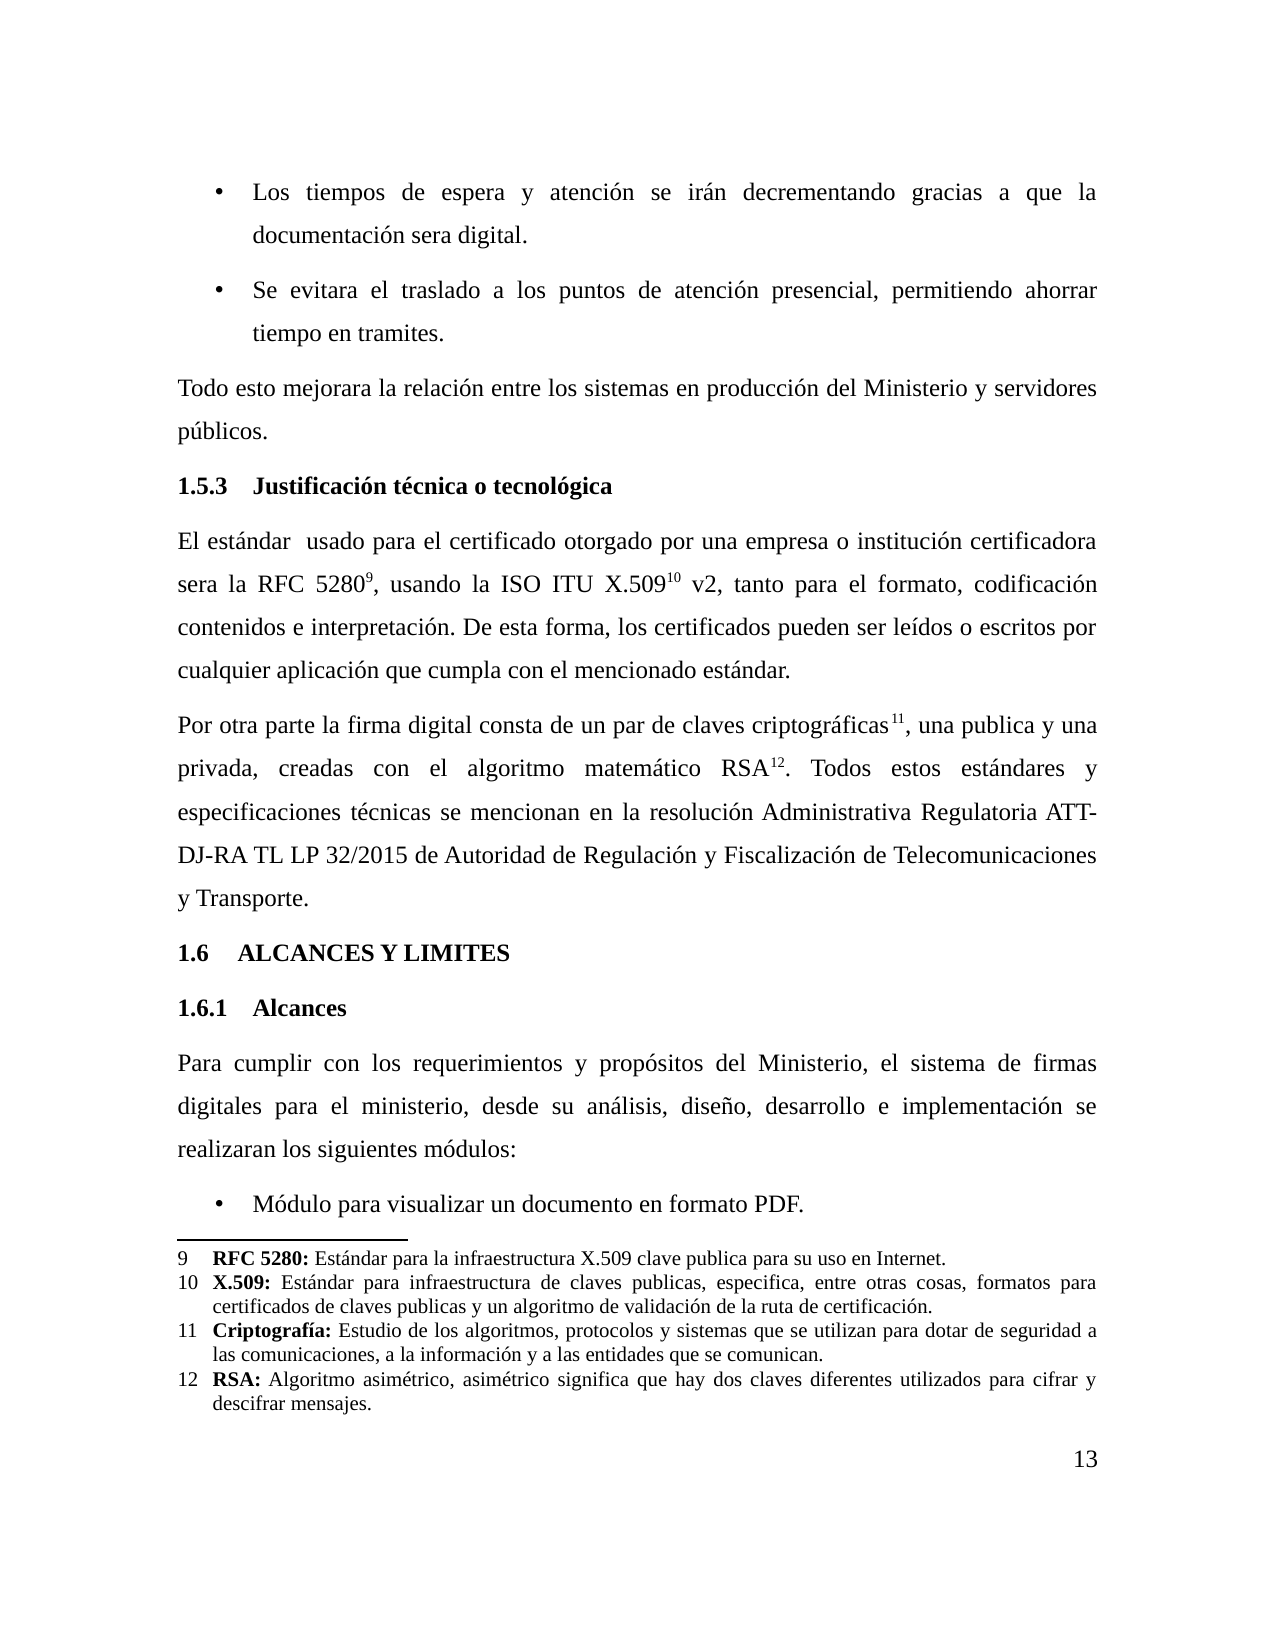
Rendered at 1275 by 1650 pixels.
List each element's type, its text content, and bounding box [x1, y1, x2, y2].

list Se evitara el traslado a los puntos de atención presencial, permitiendo ahorrar tiempo en tramites. [215, 275, 1098, 347]
text El estándar usado para el certificado otorgado por una empresa o institución certificadora sera la RFC 5280, usando la ISO ITU X.509 v2, tanto para el formato, codificación contenidos e interpretación. De esta forma, los certificados pueden ser leídos o escritos por cualquier aplicación que cumpla con el mencionado estándar. [177, 526, 1098, 684]
list Módulo para visualizar un documento en formato PDF. [215, 1189, 1098, 1217]
subtitle Justificación técnica o tecnológica [177, 471, 1098, 500]
text RFC 5280: Estándar para la infraestructura X.509 clave publica para su uso en Internet. [177, 1246, 1098, 1270]
subtitle Alcances [177, 993, 1098, 1021]
text Todo esto mejorara la relación entre los sistemas en producción del Ministerio y servidores públicos. [177, 373, 1098, 445]
text Criptografía: Estudio de los algoritmos, protocolos y sistemas que se utilizan para dotar de seguridad a las comunicaciones, a la información y a las entidades que se comunican. [177, 1318, 1098, 1366]
subtitle ALCANCES Y LIMITES [177, 938, 1098, 967]
text Para cumplir con los requerimientos y propósitos del Ministerio, el sistema de firmas digitales para el ministerio, desde su análisis, diseño, desarrollo e implementación se realizaran los siguientes módulos: [177, 1048, 1098, 1163]
text RSA: Algoritmo asimétrico, asimétrico significa que hay dos claves diferentes utilizados para cifrar y descifrar mensajes. [177, 1366, 1098, 1414]
list Los tiempos de espera y atención se irán decrementando gracias a que la documentación sera digital. [215, 177, 1098, 249]
text X.509: Estándar para infraestructura de claves publicas, especifica, entre otras cosas, formatos para certificados de claves publicas y un algoritmo de validación de la ruta de certificación. [177, 1270, 1098, 1318]
text Por otra parte la firma digital consta de un par de claves criptográficas, una publica y una privada, creadas con el algoritmo matemático RSA. Todos estos estándares y especificaciones técnicas se mencionan en la resolución Administrativa Regulatoria ATT-DJ-RA TL LP 32/2015 de Autoridad de Regulación y Fiscalización de Telecomunicaciones y Transporte. [177, 710, 1098, 912]
